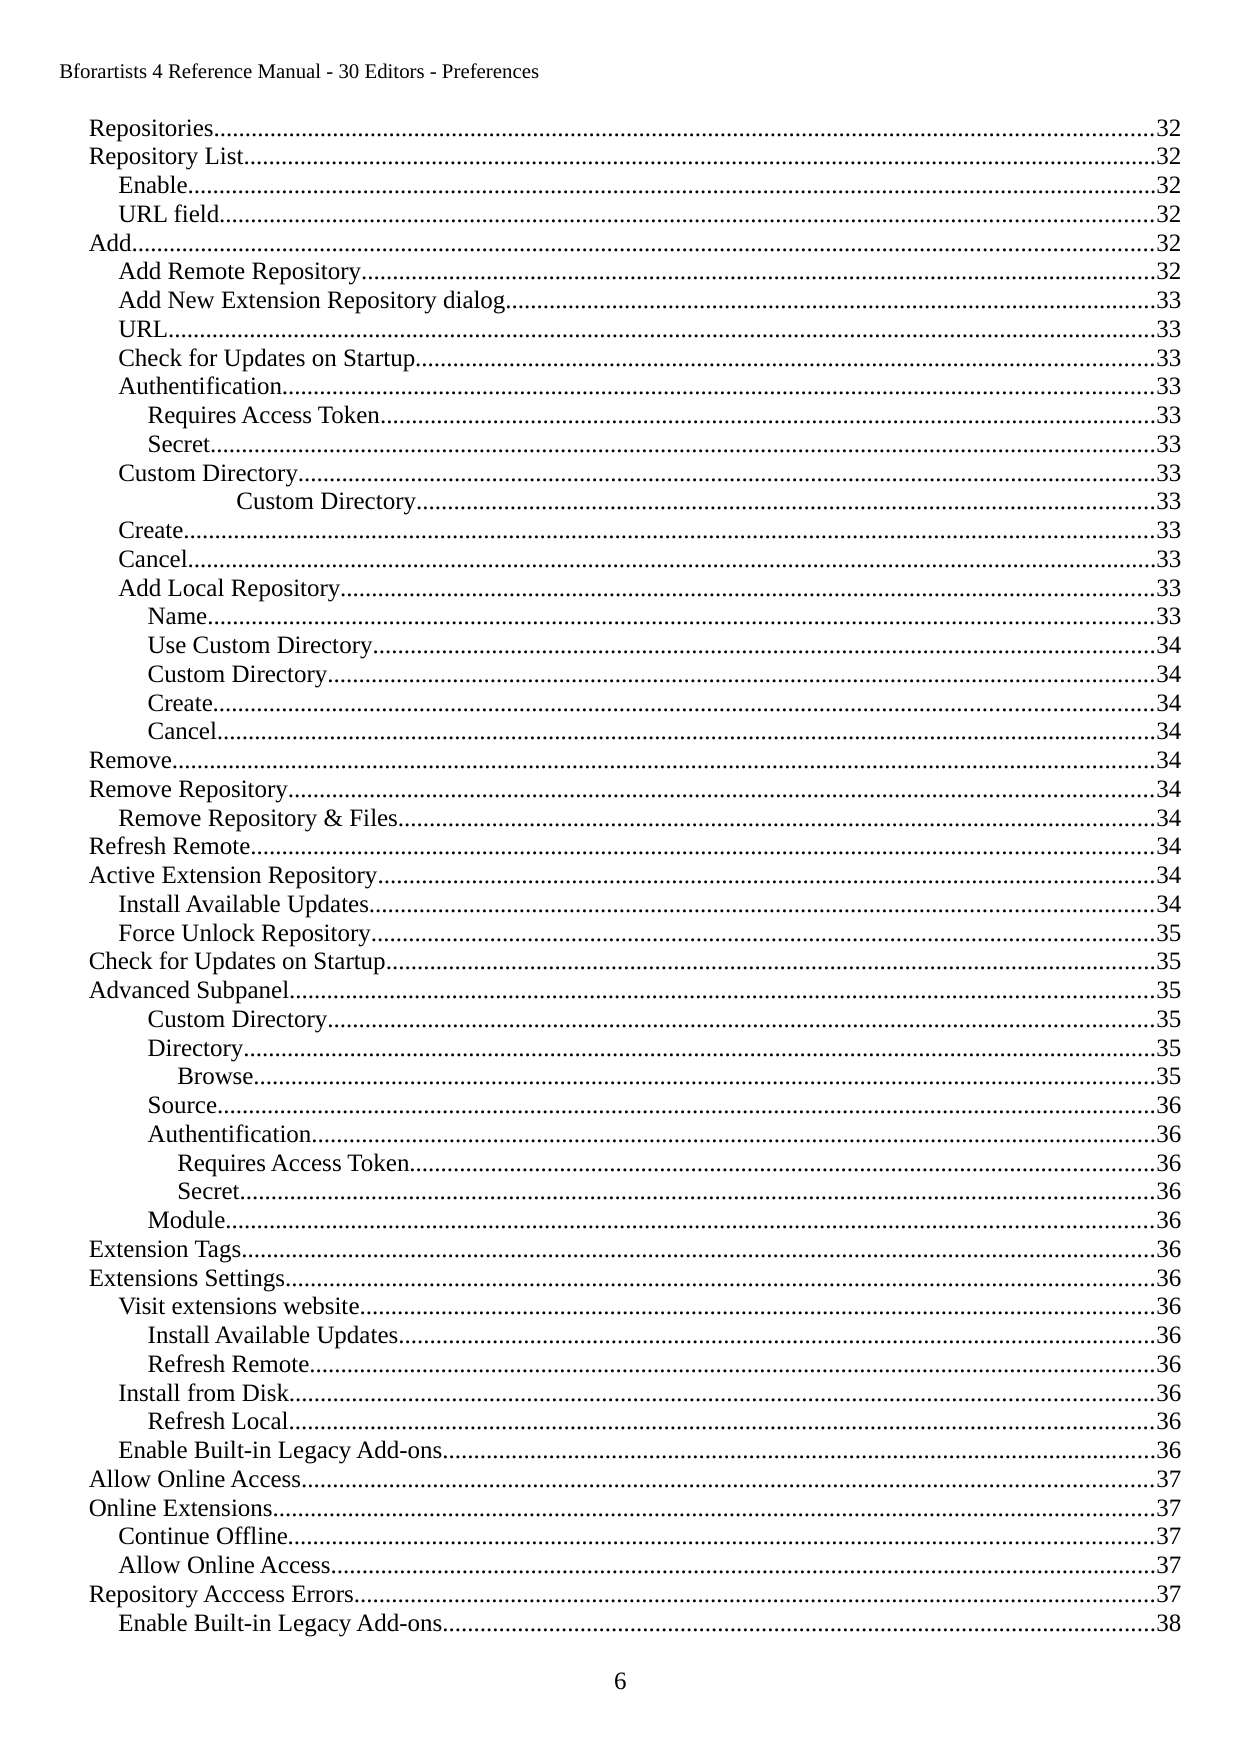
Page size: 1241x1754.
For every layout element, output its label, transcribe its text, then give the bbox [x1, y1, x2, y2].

text Custom Directory 35 [147, 1004, 1181, 1033]
text Use Custom Directory 34 [147, 630, 1181, 659]
text Extensions Settings 36 [88, 1263, 1181, 1291]
text Create 33 [118, 515, 1181, 544]
text URL field 32 [118, 199, 1181, 228]
text Custom Directory 34 [147, 659, 1181, 688]
text Repository List 32 [88, 141, 1181, 170]
text Continue Offline 37 [118, 1521, 1181, 1550]
text Online Extensions 37 [88, 1493, 1181, 1521]
text Enable 32 [118, 170, 1181, 199]
text Repositories 32 [88, 113, 1181, 141]
text Cancel 33 [118, 544, 1181, 573]
text Add 32 [88, 228, 1181, 256]
text Name 33 [147, 601, 1181, 630]
text Secret 36 [177, 1176, 1181, 1205]
text Authentification 36 [147, 1119, 1181, 1148]
text Remove 34 [88, 745, 1181, 774]
text Module 36 [147, 1205, 1181, 1234]
text Advanced Subpanel 35 [88, 975, 1181, 1004]
text Force Unlock Repository 35 [118, 918, 1181, 946]
text Enable Built-in Legacy Add-ons 36 [118, 1435, 1181, 1464]
text Install from Disk 36 [118, 1378, 1181, 1406]
text Refresh Local 36 [147, 1406, 1181, 1435]
text Visit extensions website 36 [118, 1291, 1181, 1320]
text Extension Tags 36 [88, 1234, 1181, 1263]
text Browse 35 [177, 1061, 1181, 1090]
text Allow Online Access 37 [118, 1550, 1181, 1579]
text Remove Repository & Files 34 [118, 803, 1181, 831]
text Refresh Remote 36 [147, 1349, 1181, 1378]
text Add Local Repository 33 [118, 573, 1181, 601]
text Create 34 [147, 688, 1181, 716]
text Enable Built-in Legacy Add-ons 38 [118, 1608, 1181, 1636]
text Check for Updates on Startup 33 [118, 343, 1181, 371]
text Remove Repository 34 [88, 774, 1181, 803]
text Add Remote Repository 32 [118, 256, 1181, 285]
text Requires Access Token 33 [147, 400, 1181, 429]
text Allow Online Access 37 [88, 1464, 1181, 1493]
text Custom Directory 33 [236, 486, 1181, 515]
text Requires Access Token 36 [177, 1148, 1181, 1176]
text Active Extension Repository 34 [88, 860, 1181, 889]
text Refresh Remote 34 [88, 831, 1181, 860]
text Cancel 34 [147, 716, 1181, 745]
text Secret 33 [147, 429, 1181, 458]
text Repository Acccess Errors 37 [88, 1579, 1181, 1608]
text Source 36 [147, 1090, 1181, 1119]
text Add New Extension Repository dialog 33 [118, 285, 1181, 314]
text Custom Directory 33 [118, 458, 1181, 486]
text URL 33 [118, 314, 1181, 343]
text Directory 35 [147, 1033, 1181, 1061]
text Install Available Updates 34 [118, 889, 1181, 918]
text Check for Updates on Startup 35 [88, 946, 1181, 975]
text Authentification 33 [118, 371, 1181, 400]
text Install Available Updates 36 [147, 1320, 1181, 1349]
